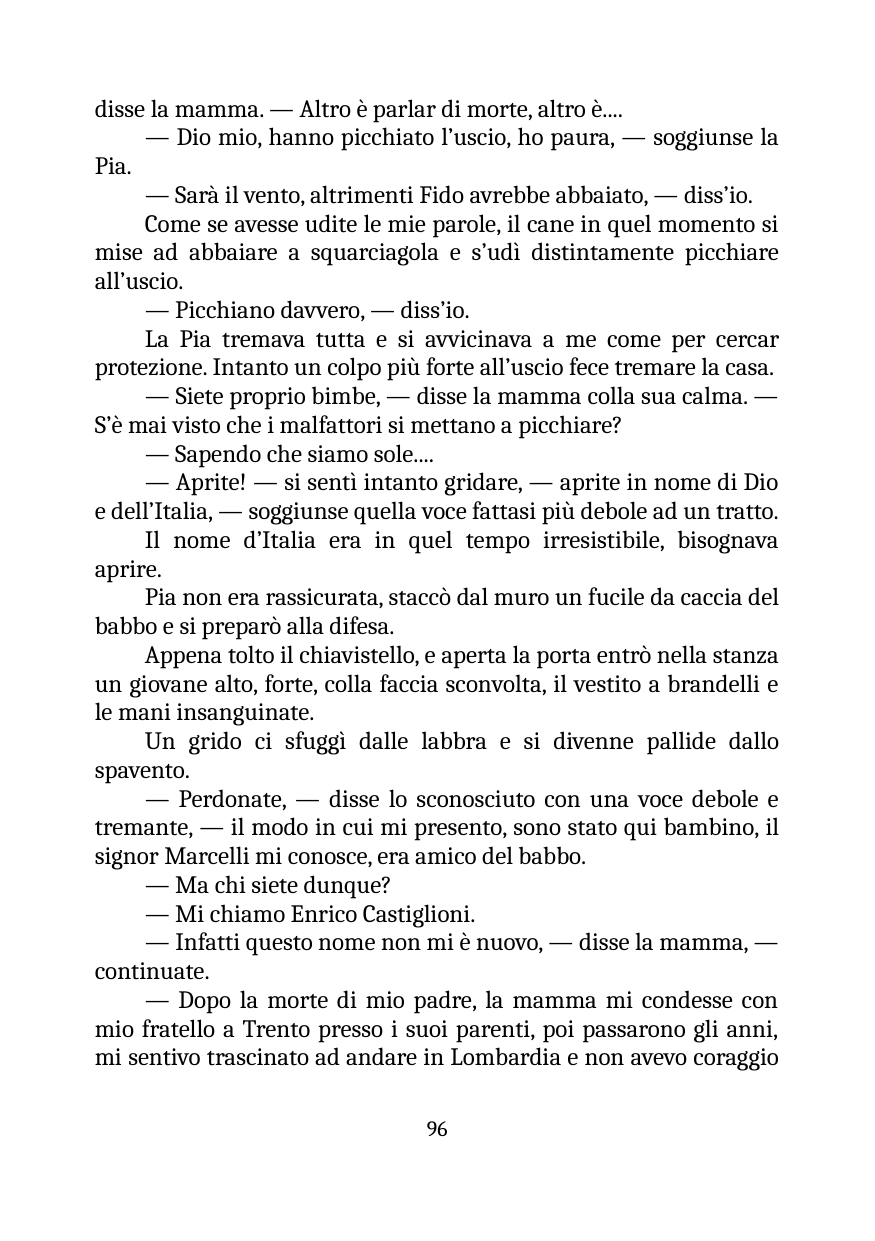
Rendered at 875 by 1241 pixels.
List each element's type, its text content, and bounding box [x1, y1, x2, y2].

text La Pia tremava tutta e si avvicinava a me come per cercar protezione. Intanto un colpo più forte all’uscio fece tremare la casa. [94, 324, 779, 382]
text — Siete proprio bimbe, — disse la mamma colla sua calma. — S’è mai visto che i malfattori si mettano a picchiare? [94, 382, 779, 439]
text Pia non era rassicurata, staccò dal muro un fucile da caccia del babbo e si preparò alla difesa. [94, 583, 779, 641]
text Appena tolto il chiavistello, e aperta la porta entrò nella stanza un giovane alto, forte, colla faccia sconvolta, il vestito a brandelli e le mani insanguinate. [94, 641, 779, 727]
text — Dio mio, hanno picchiato l’uscio, ho paura, — soggiunse la Pia. [94, 123, 779, 181]
text — Infatti questo nome non mi è nuovo, — disse la mamma, — continuate. [94, 928, 779, 986]
text Il nome d’Italia era in quel tempo irresistibile, bisognava aprire. [94, 526, 779, 583]
text — Sapendo che siamo sole.... [94, 439, 779, 468]
text — Ma chi siete dunque? [94, 871, 779, 899]
text Come se avesse udite le mie parole, il cane in quel momento si mise ad abbaiare a squarciagola e s’udì distintamente picchiare all’uscio. [94, 209, 779, 296]
text — Aprite! — si sentì intanto gridare, — aprite in nome di Dio e dell’Italia, — soggiunse quella voce fattasi più debole ad un tratto. [94, 468, 779, 526]
text — Mi chiamo Enrico Castiglioni. [94, 899, 779, 928]
text disse la mamma. — Altro è parlar di morte, altro è.... [94, 94, 779, 123]
text — Picchiano davvero, — diss’io. [94, 296, 779, 324]
text Un grido ci sfuggì dalle labbra e si divenne pallide dallo spavento. [94, 727, 779, 784]
text — Dopo la morte di mio padre, la mamma mi condesse con mio fratello a Trento presso i suoi parenti, poi passarono gli anni, mi sentivo trascinato ad andare in Lombardia e non avevo coraggio [94, 986, 779, 1072]
text — Perdonate, — disse lo sconosciuto con una voce debole e tremante, — il modo in cui mi presento, sono stato qui bambino, il signor Marcelli mi conosce, era amico del babbo. [94, 784, 779, 871]
text — Sarà il vento, altrimenti Fido avrebbe abbaiato, — diss’io. [94, 181, 779, 209]
